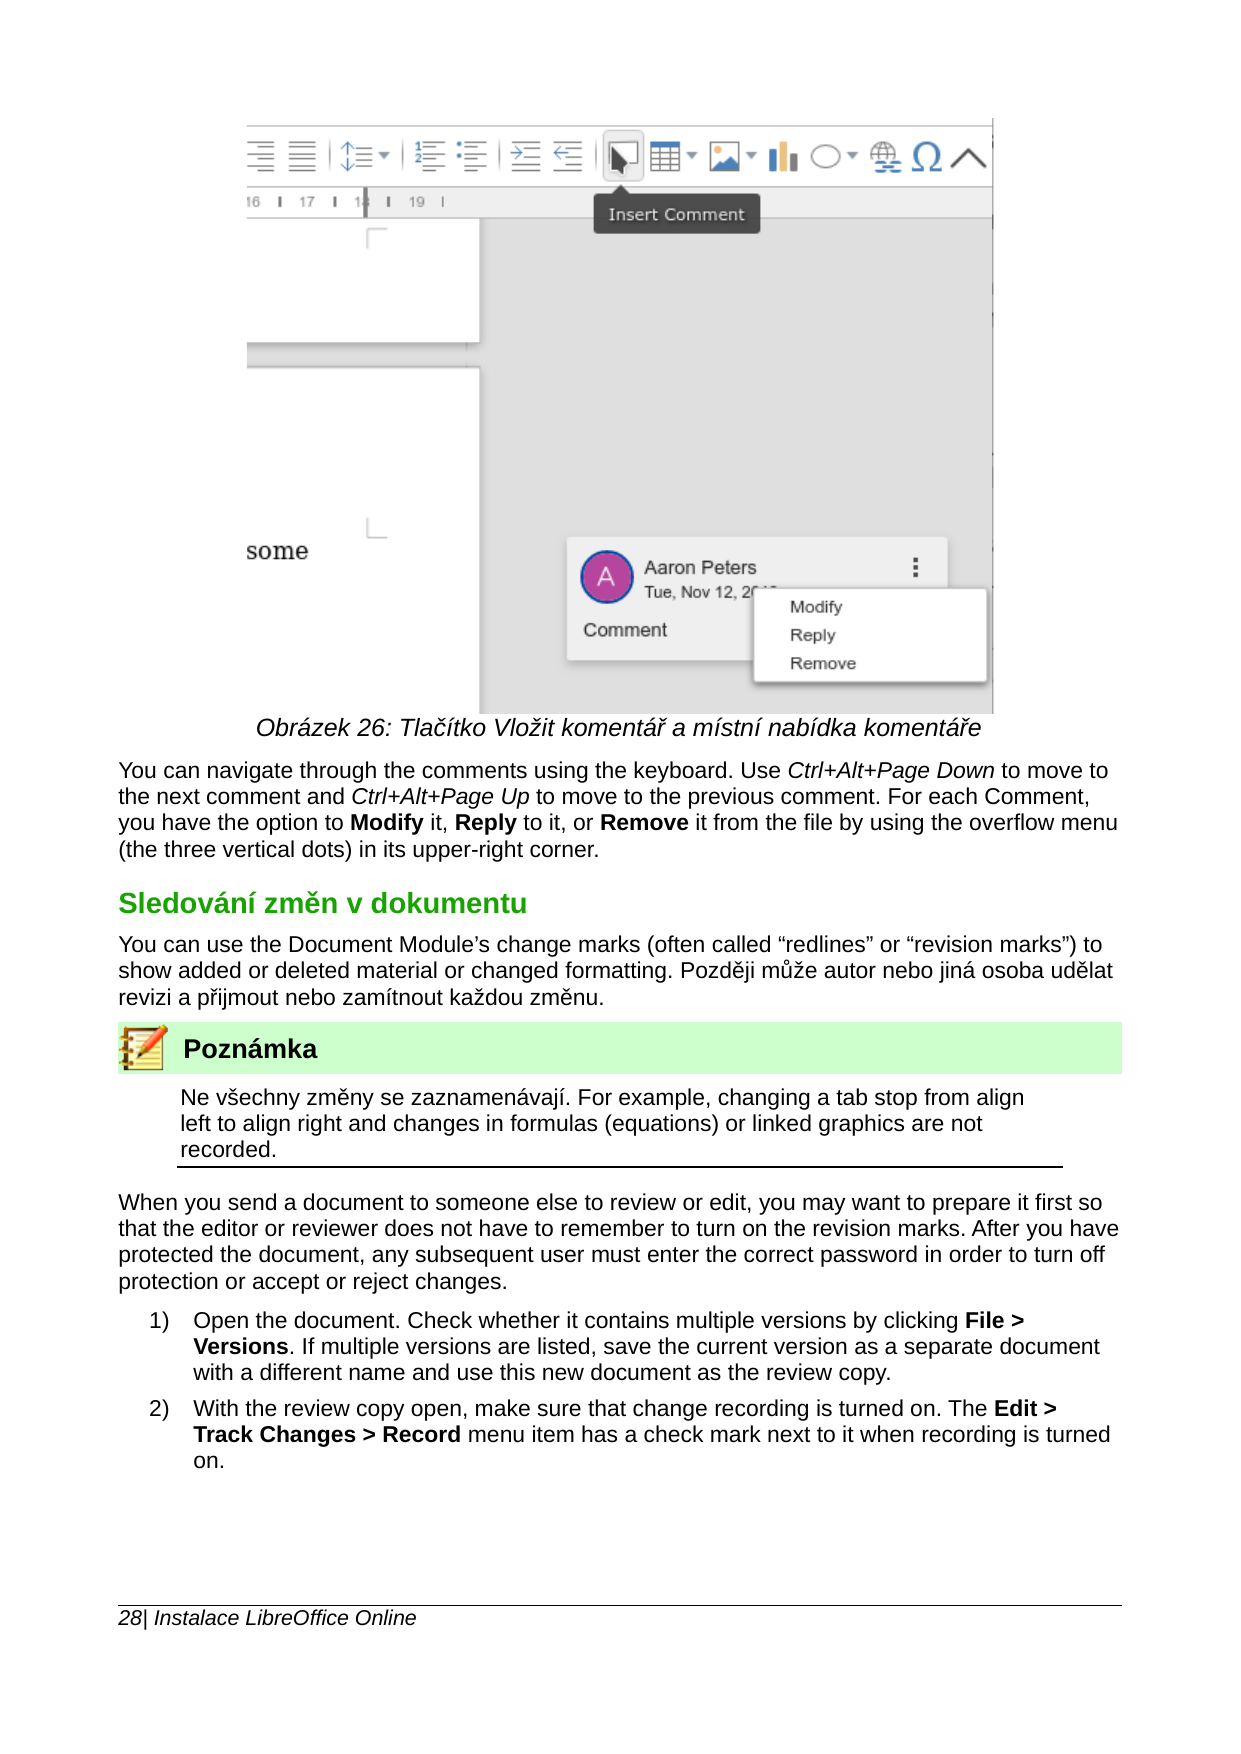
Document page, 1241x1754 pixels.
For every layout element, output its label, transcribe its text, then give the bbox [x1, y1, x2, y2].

list With the review copy open, make sure that change recording is turned on. The Edit > Track Changes > Record menu item has a check mark next to it when recording is turned on. [169, 1394, 1122, 1474]
subtitle Sledování změn v dokumentu [118, 886, 1122, 919]
list You can use the Document Module’s change marks (often called “redlines” or “revision marks”) to show added or deleted material or changed formatting. Později může autor nebo jiná osoba udělat revizi a přijmout nebo zamítnout každou změnu. [118, 931, 1122, 1010]
list When you send a document to someone else to review or edit, you may want to prepare it first so that the editor or reviewer does not have to remember to turn on the revision marks. After you have protected the document, any subsequent user must enter the correct password in order to turn off protection or accept or reject changes. [118, 1189, 1122, 1294]
text You can navigate through the comments using the keyboard. Use Ctrl+Alt+Page Down to move to the next comment and Ctrl+Alt+Page Up to move to the previous comment. For each Comment, you have the option to Modify it, Reply to it, or Remove it from the file by using the overflow menu (the three vertical dots) in its upper-right corner. [118, 757, 1122, 862]
picture [246, 118, 994, 714]
subtitle Poznámka [118, 1022, 1122, 1074]
picture [119, 1023, 170, 1074]
list Open the document. Check whether it contains multiple versions by clicking File > Versions. If multiple versions are listed, save the current version as a separate document with a different name and use this new document as the review copy. [169, 1307, 1122, 1386]
text Obrázek 26: Tlačítko Vložit komentář a místní nabídka komentáře [227, 714, 1013, 742]
text Ne všechny změny se zaznamenávají. For example, changing a tab stop from align left to align right and changes in formulas (equations) or linked graphics are not recorded. [177, 1081, 1063, 1166]
